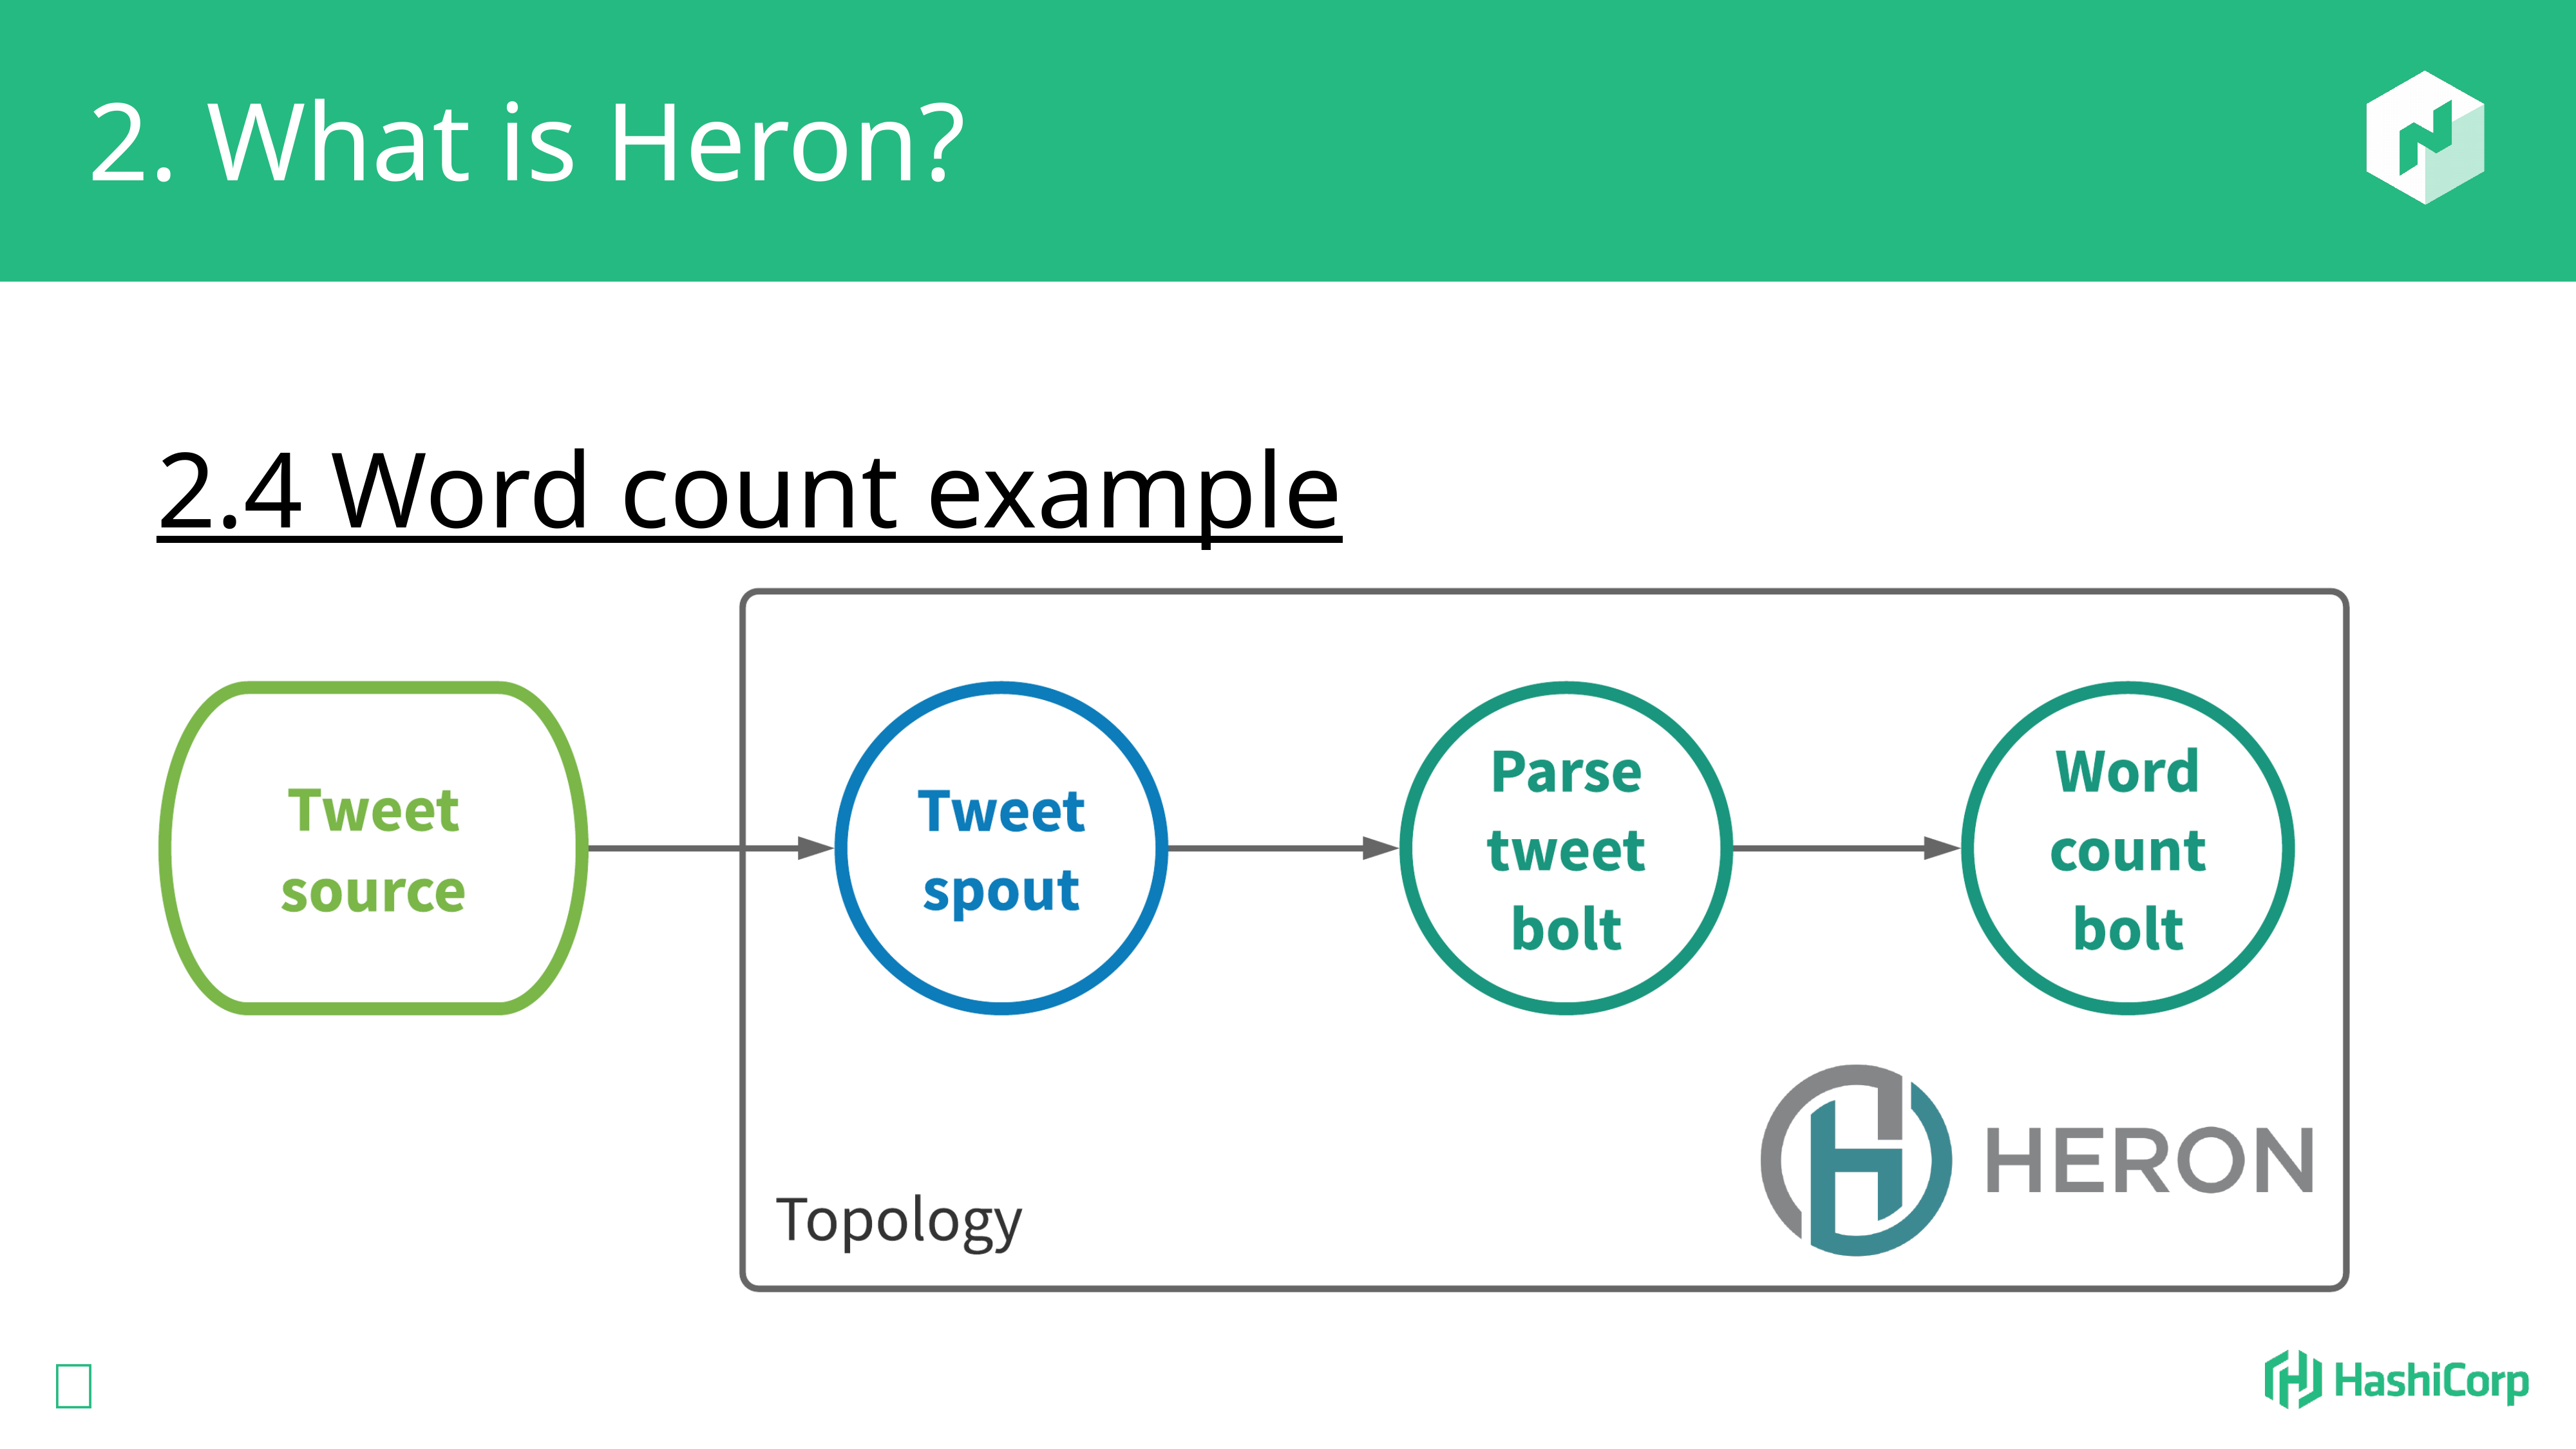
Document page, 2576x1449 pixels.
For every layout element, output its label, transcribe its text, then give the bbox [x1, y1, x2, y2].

title 2. What is Heron? [82, 37, 2313, 238]
picture [124, 550, 2387, 1330]
picture [2358, 70, 2493, 205]
picture [2265, 1349, 2529, 1410]
list 2.4 Word count example [156, 402, 2358, 550]
